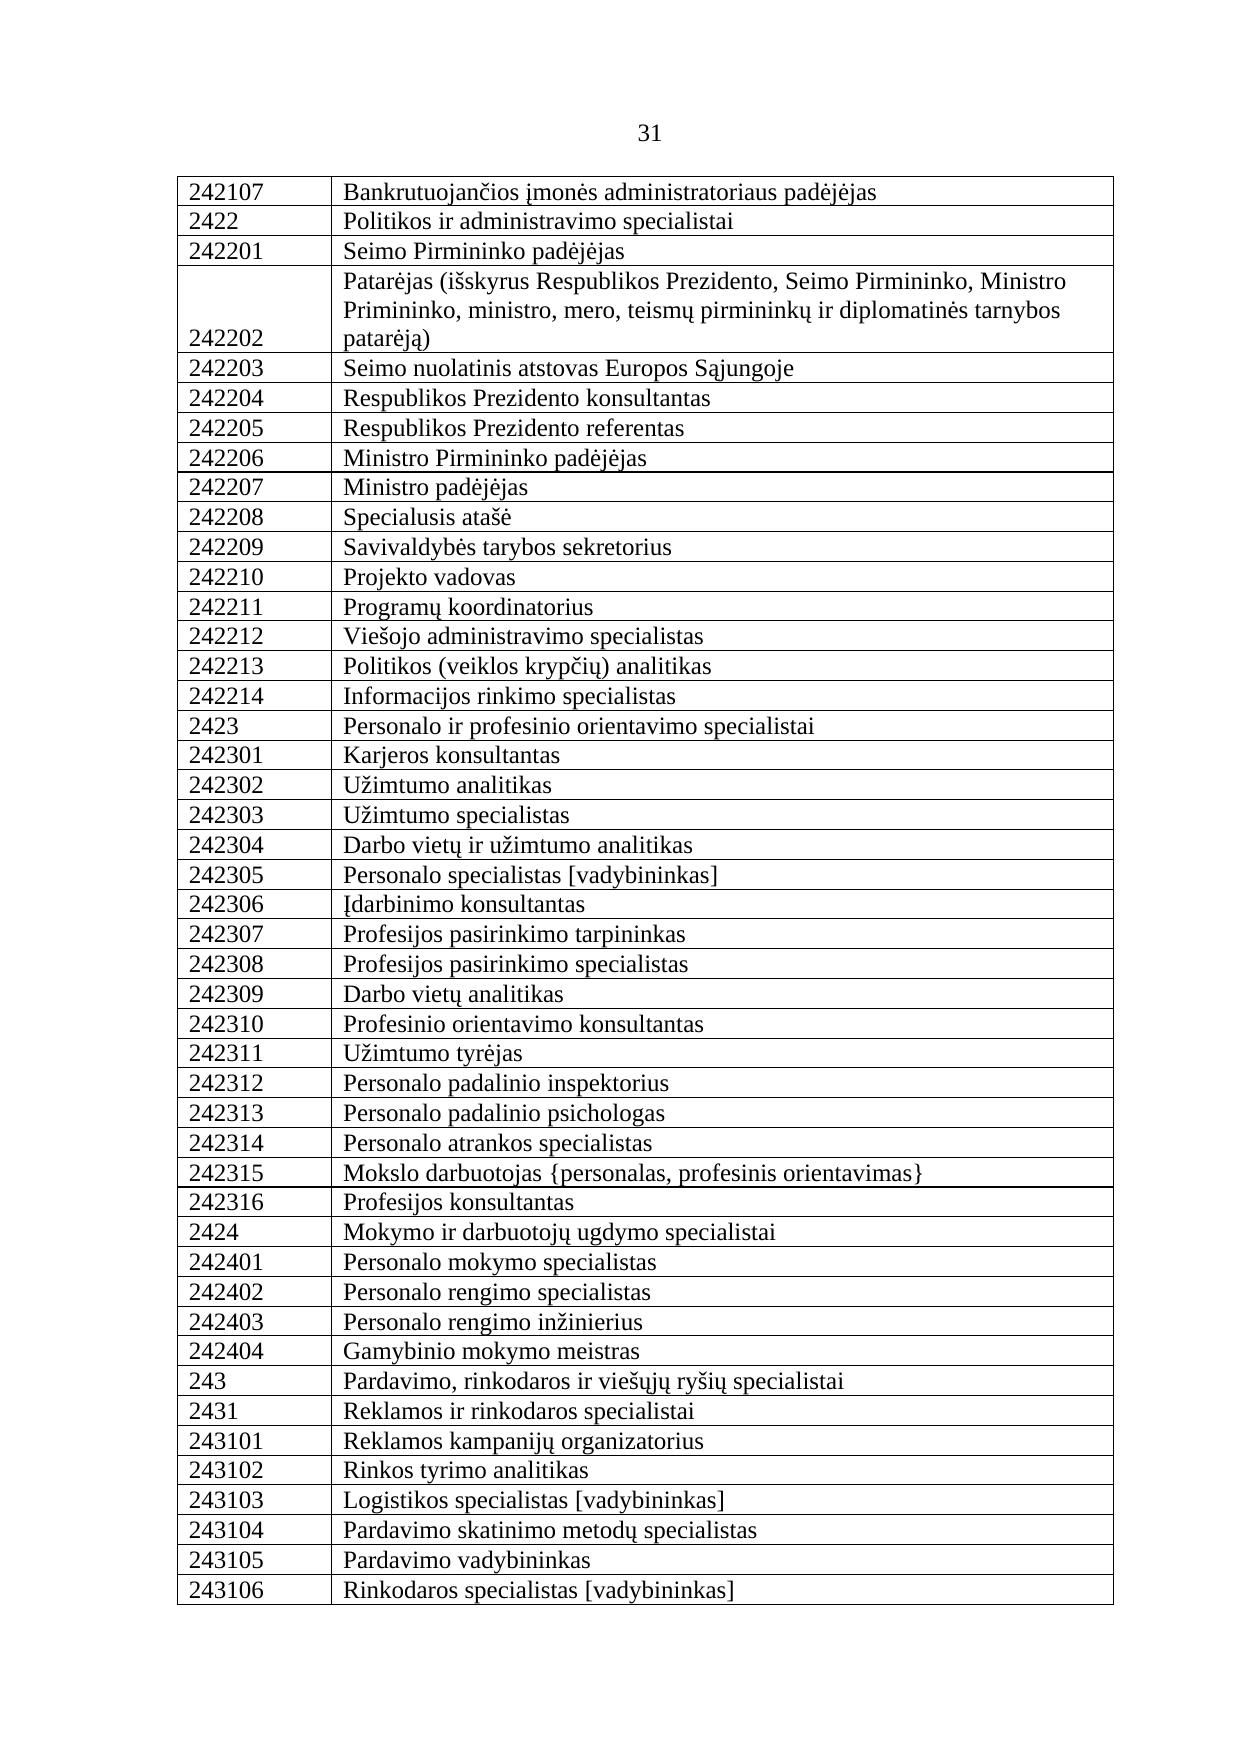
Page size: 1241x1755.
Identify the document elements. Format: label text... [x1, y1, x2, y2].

table_cell Personalo specialistas [vadybininkas] [332, 860, 1113, 888]
table_cell Respublikos Prezidento referentas [332, 413, 1113, 442]
table_cell [1114, 1544, 1119, 1574]
table_cell [1114, 1067, 1119, 1097]
table_cell Mokslo darbuotojas {personalas, profesinis orientavimas} [332, 1158, 1113, 1186]
table_cell [1114, 889, 1119, 918]
table_cell [1114, 680, 1119, 710]
table_cell 242309 [178, 979, 331, 1008]
table_cell 2424 [178, 1217, 331, 1246]
table_cell [1114, 501, 1119, 531]
table_cell [1114, 859, 1119, 888]
table_cell Įdarbinimo konsultantas [332, 890, 1113, 918]
table_cell Pardavimo vadybininkas [332, 1545, 1113, 1574]
table_cell 2431 [178, 1396, 331, 1425]
table_cell [1114, 1484, 1119, 1514]
table_cell 242213 [178, 651, 331, 680]
table_cell Personalo ir profesinio orientavimo specialistai [332, 711, 1113, 739]
table_cell Respublikos Prezidento konsultantas [332, 383, 1113, 412]
table_cell Politikos ir administravimo specialistai [332, 206, 1113, 235]
table_cell 242401 [178, 1247, 331, 1276]
table_cell Gamybinio mokymo meistras [332, 1336, 1113, 1365]
table_cell 242210 [178, 562, 331, 591]
table_cell Logistikos specialistas [vadybininkas] [332, 1485, 1113, 1514]
table_cell [1114, 978, 1119, 1008]
table_cell Reklamos ir rinkodaros specialistai [332, 1396, 1113, 1425]
table_cell [1114, 1335, 1119, 1365]
table_cell [1114, 1514, 1119, 1544]
table_cell [1114, 829, 1119, 859]
table_cell Personalo padalinio inspektorius [332, 1068, 1113, 1097]
table_cell Ministro Pirmininko padėjėjas [332, 443, 1113, 471]
table_cell 242209 [178, 532, 331, 561]
table_cell 242107 [178, 177, 331, 205]
table_cell [1114, 591, 1119, 620]
table_cell [1114, 531, 1119, 561]
table_cell 242311 [178, 1039, 331, 1067]
table_cell [1114, 1306, 1119, 1335]
table_cell 242203 [178, 353, 331, 382]
table_cell 243104 [178, 1515, 331, 1544]
table_cell Personalo rengimo inžinierius [332, 1307, 1113, 1335]
table_cell [1114, 1425, 1119, 1454]
table_cell 242207 [178, 473, 331, 501]
table_cell [1114, 412, 1119, 442]
table_cell Personalo mokymo specialistas [332, 1247, 1113, 1276]
table_cell 242314 [178, 1128, 331, 1157]
table_cell Programų koordinatorius [332, 592, 1113, 620]
table_cell 243103 [178, 1485, 331, 1514]
table_cell [1114, 1157, 1119, 1186]
table_cell Profesijos konsultantas [332, 1188, 1113, 1216]
table_cell 242404 [178, 1336, 331, 1365]
table_cell [1114, 352, 1119, 382]
table_cell Patarėjas (išskyrus Respublikos Prezidento, Seimo Pirmininko, Ministro Primininko, ministro, mero, teismų pirmininkų ir diplomatinės tarnybos patarėją) [332, 266, 1113, 352]
table_cell [1114, 948, 1119, 978]
table_cell [1114, 1038, 1119, 1067]
table_cell [1114, 1365, 1119, 1395]
table_cell Personalo rengimo specialistas [332, 1277, 1113, 1306]
table_cell [1114, 471, 1119, 501]
table_cell Profesijos pasirinkimo specialistas [332, 949, 1113, 978]
table_cell 242208 [178, 502, 331, 531]
table_cell [1114, 176, 1119, 205]
table_cell Ministro padėjėjas [332, 473, 1113, 501]
table_cell Personalo padalinio psichologas [332, 1098, 1113, 1127]
table_cell Projekto vadovas [332, 562, 1113, 591]
table_cell 242312 [178, 1068, 331, 1097]
table_cell 242202 [178, 266, 331, 352]
table_cell [1114, 1246, 1119, 1276]
table_cell 243106 [178, 1575, 331, 1603]
table_cell Seimo nuolatinis atstovas Europos Sąjungoje [332, 353, 1113, 382]
table_cell Profesinio orientavimo konsultantas [332, 1009, 1113, 1037]
table_cell 242316 [178, 1188, 331, 1216]
table_cell [1114, 769, 1119, 799]
table_cell 242303 [178, 800, 331, 829]
table_cell 242212 [178, 621, 331, 650]
table_cell Personalo atrankos specialistas [332, 1128, 1113, 1157]
table_cell [1114, 620, 1119, 650]
table_cell 242206 [178, 443, 331, 471]
table_cell 242214 [178, 681, 331, 710]
table_cell [1114, 918, 1119, 948]
table_cell [1114, 1455, 1119, 1484]
table_cell [1114, 1097, 1119, 1127]
table_cell [1114, 1276, 1119, 1306]
table_cell 243 [178, 1366, 331, 1395]
table_cell Specialusis atašė [332, 502, 1113, 531]
table_cell Mokymo ir darbuotojų ugdymo specialistai [332, 1217, 1113, 1246]
table_cell Viešojo administravimo specialistas [332, 621, 1113, 650]
table_cell [1114, 1395, 1119, 1425]
table_cell Seimo Pirmininko padėjėjas [332, 236, 1113, 265]
table_cell Rinkos tyrimo analitikas [332, 1456, 1113, 1484]
table_cell 242313 [178, 1098, 331, 1127]
table_cell 242315 [178, 1158, 331, 1186]
table_cell 242402 [178, 1277, 331, 1306]
table_cell 242301 [178, 741, 331, 769]
table_cell 242403 [178, 1307, 331, 1335]
table_cell Užimtumo tyrėjas [332, 1039, 1113, 1067]
table_cell [1114, 740, 1119, 769]
table_cell 242310 [178, 1009, 331, 1037]
table_cell 242211 [178, 592, 331, 620]
table_cell Profesijos pasirinkimo tarpininkas [332, 919, 1113, 948]
table_cell Užimtumo specialistas [332, 800, 1113, 829]
table_cell [1114, 442, 1119, 471]
table_cell 243102 [178, 1456, 331, 1484]
table_cell [1114, 235, 1119, 265]
table_cell Rinkodaros specialistas [vadybininkas] [332, 1575, 1113, 1603]
table_cell [1114, 382, 1119, 412]
table_cell [1114, 205, 1119, 235]
table_cell 243105 [178, 1545, 331, 1574]
table_cell Informacijos rinkimo specialistas [332, 681, 1113, 710]
table_cell 242307 [178, 919, 331, 948]
table_cell [1114, 799, 1119, 829]
table_cell 242201 [178, 236, 331, 265]
table_cell 242305 [178, 860, 331, 888]
table_cell Politikos (veiklos krypčių) analitikas [332, 651, 1113, 680]
table_cell Darbo vietų analitikas [332, 979, 1113, 1008]
table_cell Darbo vietų ir užimtumo analitikas [332, 830, 1113, 859]
table_cell [1114, 1127, 1119, 1157]
table_cell [1114, 1186, 1119, 1216]
table_cell Reklamos kampanijų organizatorius [332, 1426, 1113, 1454]
table_cell [1114, 710, 1119, 739]
table_cell [1114, 561, 1119, 591]
table_cell 242205 [178, 413, 331, 442]
table_cell [1114, 1008, 1119, 1037]
table_cell 242304 [178, 830, 331, 859]
table_cell Bankrutuojančios įmonės administratoriaus padėjėjas [332, 177, 1113, 205]
table_cell [1114, 265, 1119, 352]
table_cell [1114, 1216, 1119, 1246]
table_cell 2423 [178, 711, 331, 739]
table_cell 242308 [178, 949, 331, 978]
table_cell Savivaldybės tarybos sekretorius [332, 532, 1113, 561]
table_cell [1114, 650, 1119, 680]
table_cell Užimtumo analitikas [332, 770, 1113, 799]
table_cell 242204 [178, 383, 331, 412]
table_cell Pardavimo skatinimo metodų specialistas [332, 1515, 1113, 1544]
table_cell 242306 [178, 890, 331, 918]
table_cell [1114, 1574, 1119, 1603]
table_cell Pardavimo, rinkodaros ir viešųjų ryšių specialistai [332, 1366, 1113, 1395]
table_cell 242302 [178, 770, 331, 799]
table_cell 243101 [178, 1426, 331, 1454]
table_cell 2422 [178, 206, 331, 235]
table_cell Karjeros konsultantas [332, 741, 1113, 769]
